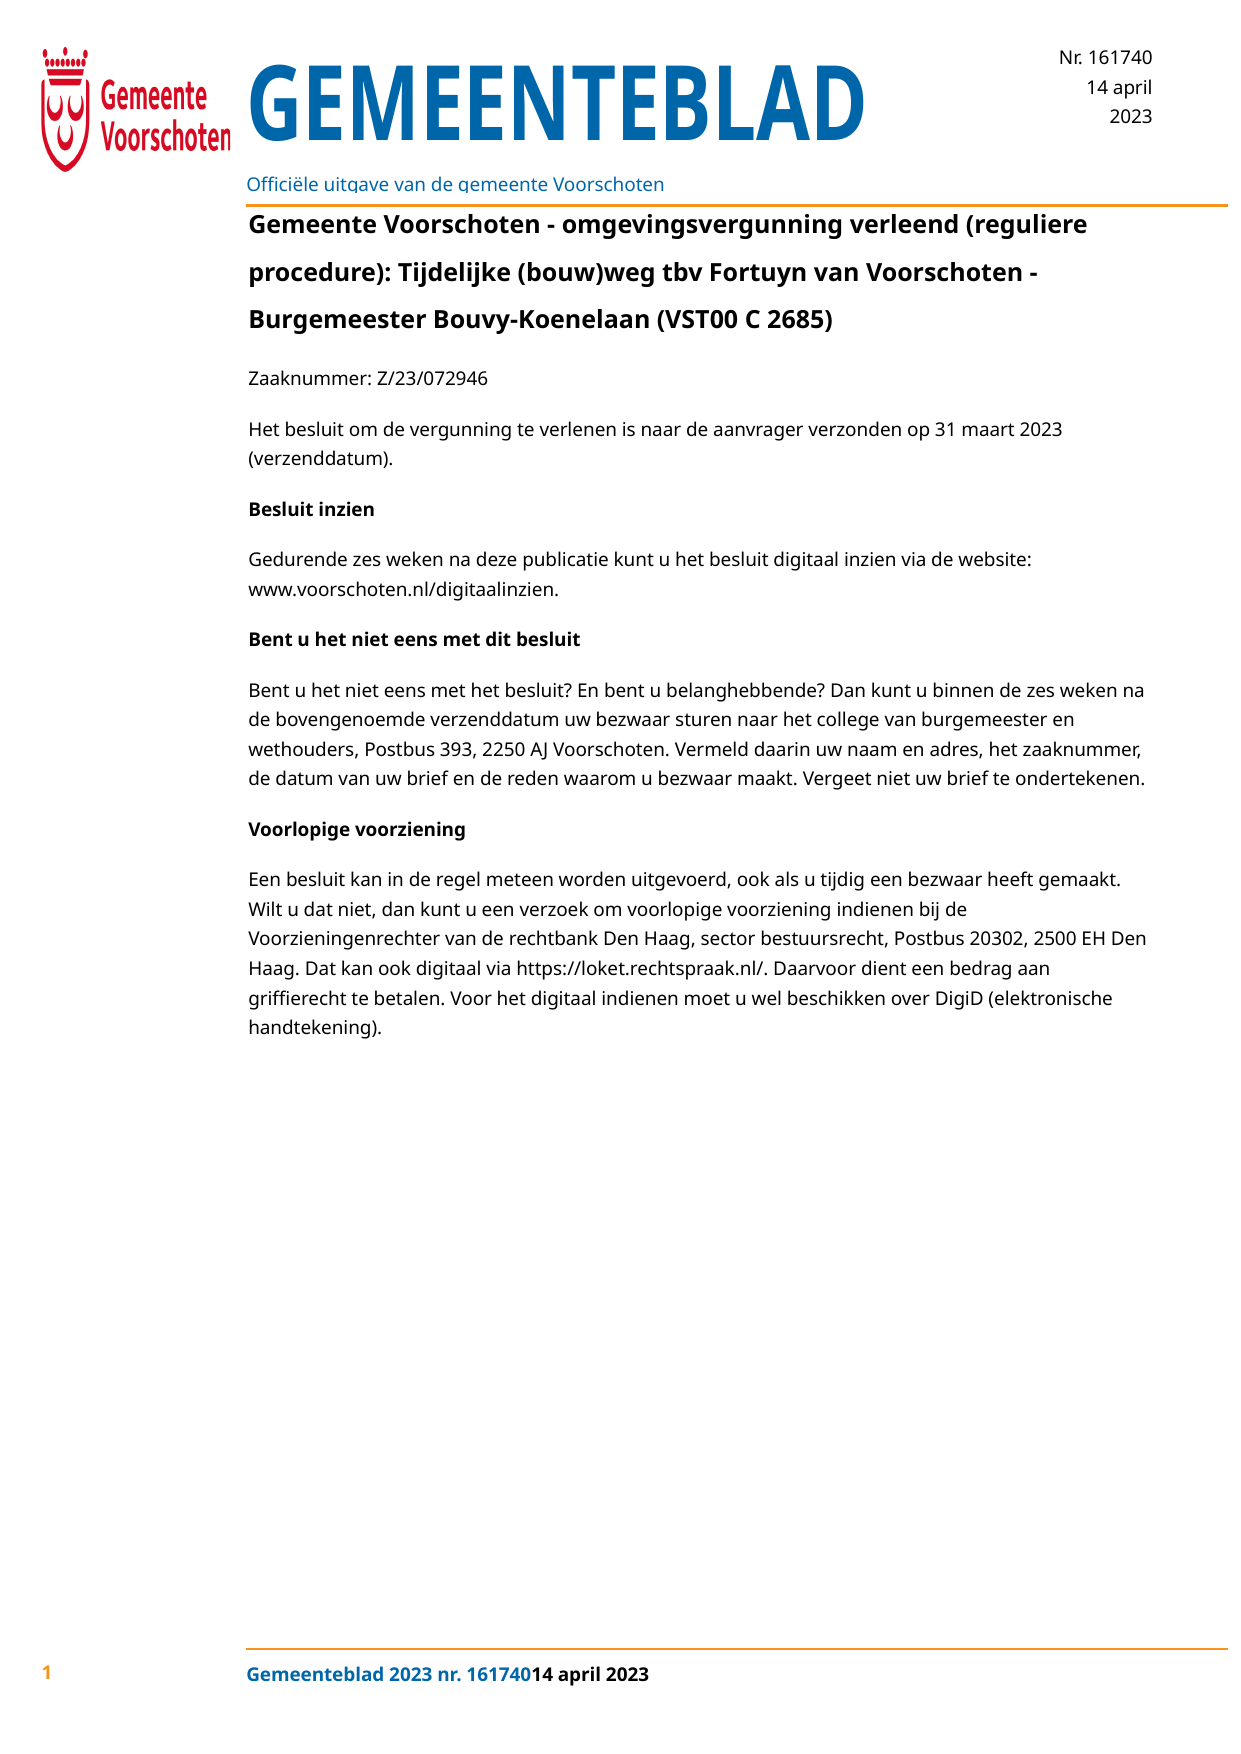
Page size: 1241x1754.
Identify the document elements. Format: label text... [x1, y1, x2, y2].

text Gemeente Voorschoten - omgevingsvergunning verleend (reguliere procedure): Tijdelijke (bouw)weg tbv Fortuyn van Voorschoten - Burgemeester Bouvy-Koenelaan (VST00 C 2685) [248, 207, 1152, 336]
text Een besluit kan in de regel meteen worden uitgevoerd, ook als u tijdig een bezwaar heeft gemaakt. Wilt u dat niet, dan kunt u een verzoek om voorlopige voorziening indienen bij de Voorzieningenrechter van de rechtbank Den Haag, sector bestuursrecht, Postbus 20302, 2500 EH Den Haag. Dat kan ook digitaal via https://loket.rechtspraak.nl/. Daarvoor dient een bedrag aan griffierecht te betalen. Voor het digitaal indienen moet u wel beschikken over DigiD (elektronische handtekening). [248, 866, 1152, 1040]
text Bent u het niet eens met het besluit? En bent u belanghebbende? Dan kunt u binnen de zes weken na de bovengenoemde verzenddatum uw bezwaar sturen naar het college van burgemeester en wethouders, Postbus 393, 2250 AJ Voorschoten. Vermeld daarin uw naam en adres, het zaaknummer, de datum van uw brief en de reden waarom u bezwaar maakt. Vergeet niet uw brief te ondertekenen. [248, 677, 1152, 791]
text Voorlopige voorziening [248, 816, 1152, 842]
text Het besluit om de vergunning te verlenen is naar de aanvrager verzonden op 31 maart 2023 (verzenddatum). [248, 416, 1152, 471]
text Zaaknummer: Z/23/072946 [248, 366, 1152, 391]
text Bent u het niet eens met dit besluit [248, 626, 1152, 652]
picture [41, 47, 231, 172]
text Besluit inzien [248, 496, 1152, 522]
text Gedurende zes weken na deze publicatie kunt u het besluit digitaal inzien via de website: www.voorschoten.nl/digitaalinzien. [248, 546, 1152, 602]
